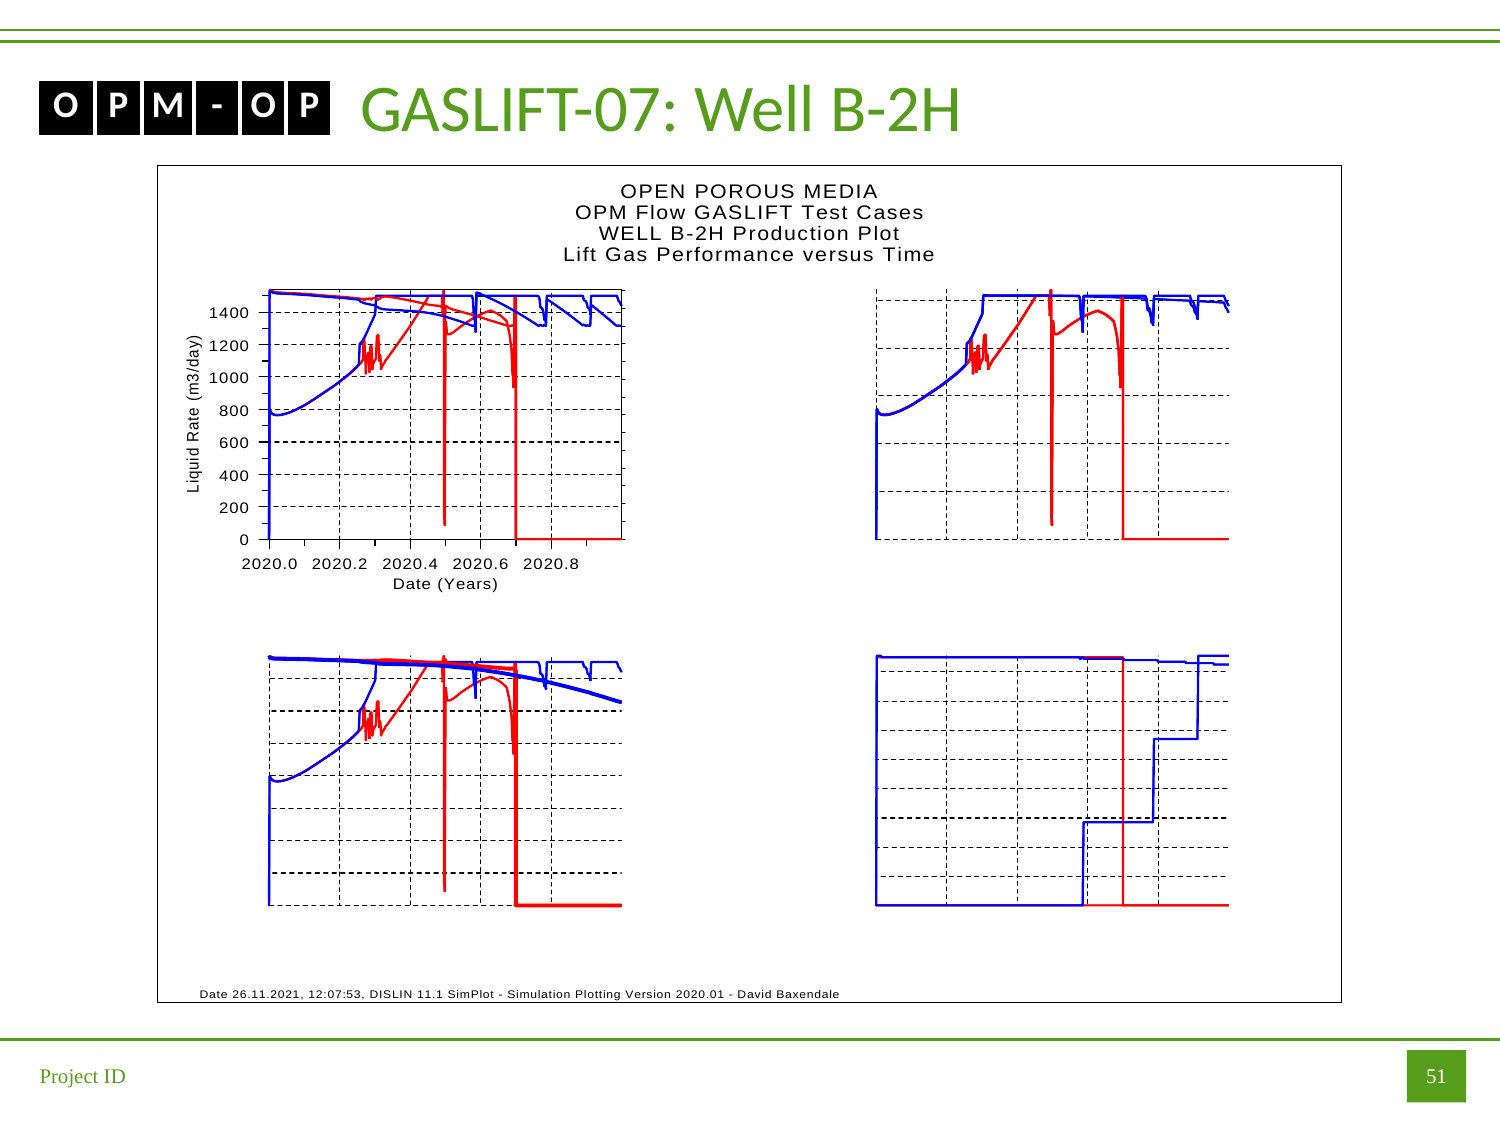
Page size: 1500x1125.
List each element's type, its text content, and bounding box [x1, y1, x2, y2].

title GASLIFT-07: well B-2H [360, 77, 1425, 153]
picture [157, 165, 1343, 1004]
